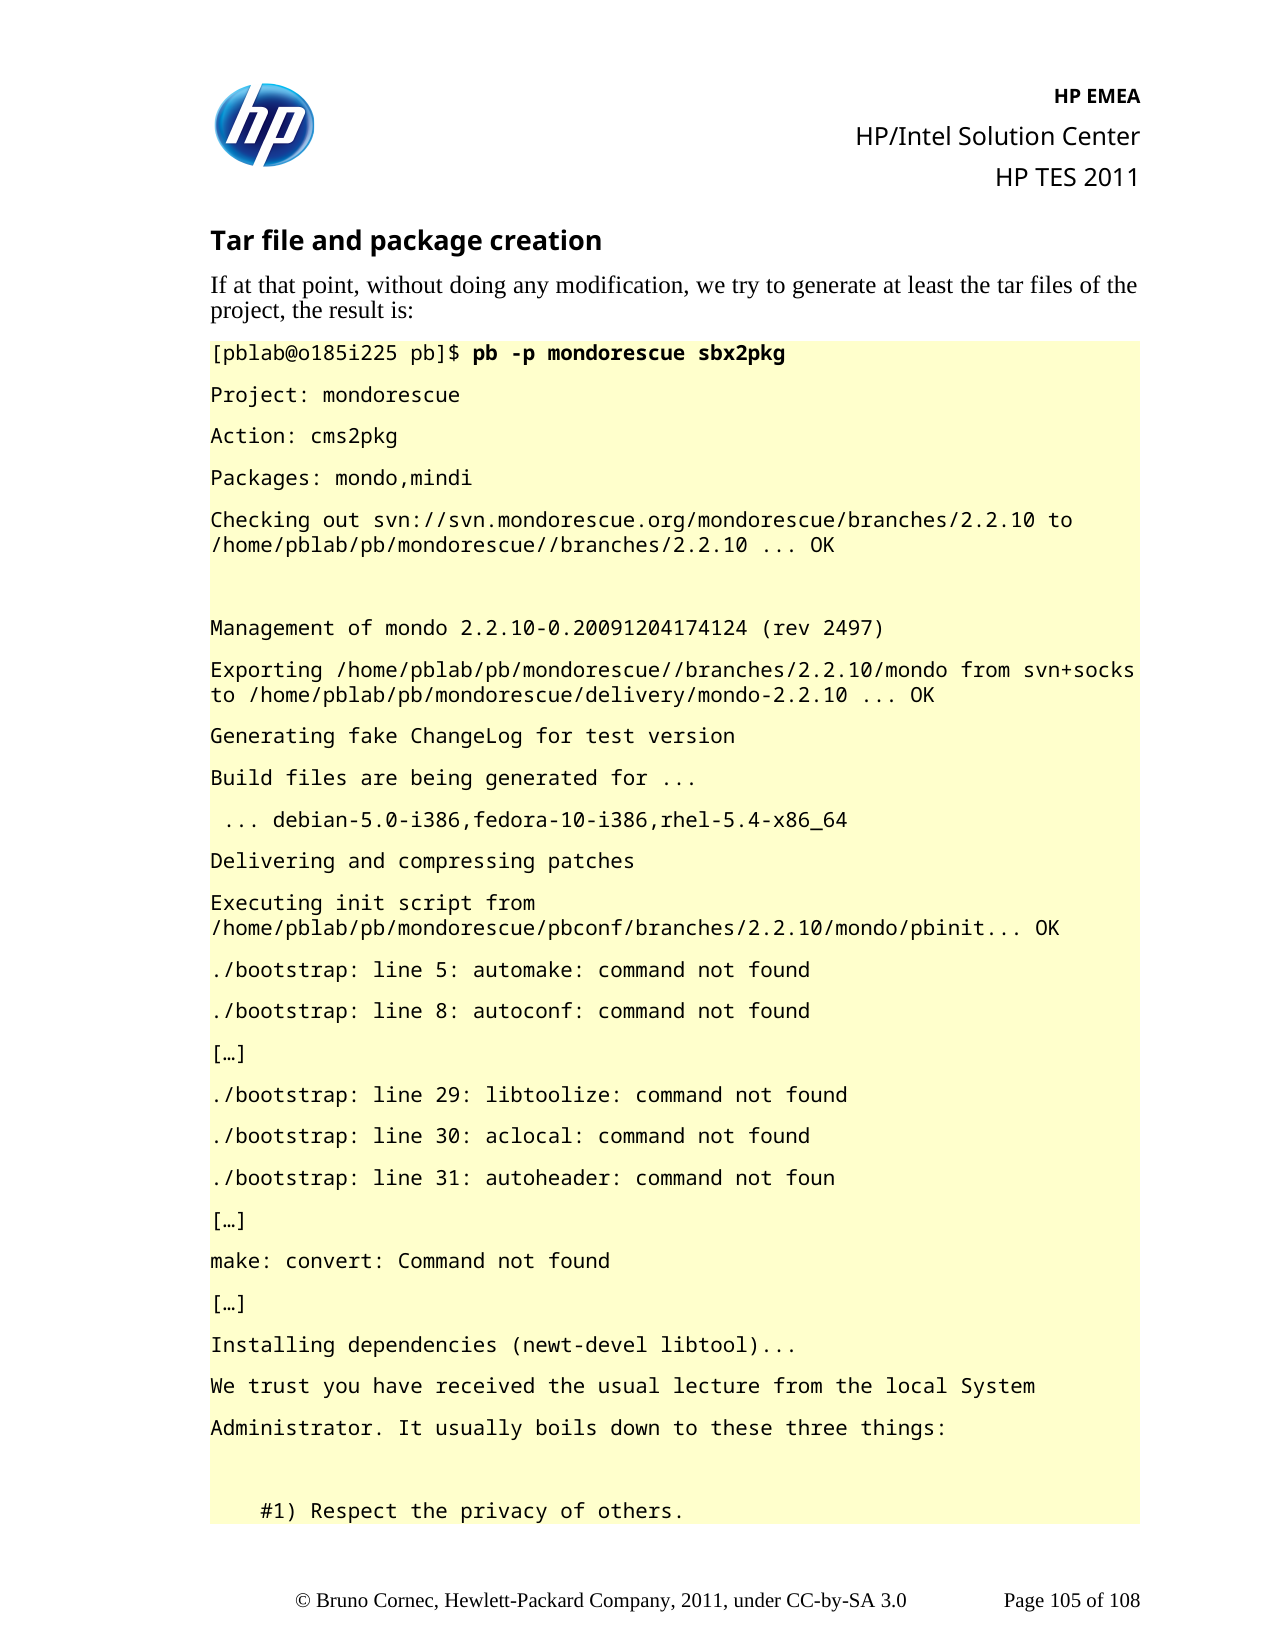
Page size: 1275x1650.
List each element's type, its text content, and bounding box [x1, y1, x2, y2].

text ... debian-5.0-i386,fedora-10-i386,rhel-5.4-x86_64 [210, 807, 1140, 832]
text Packages: mondo,mindi [210, 466, 1140, 491]
picture [214, 83, 315, 167]
text Executing init script from /home/pblab/pb/mondorescue/pbconf/branches/2.2.10/mondo/pbinit... OK [210, 891, 1140, 941]
text […] [210, 1207, 1140, 1232]
text Installing dependencies (newt-devel libtool)... [210, 1332, 1140, 1357]
text ./bootstrap: line 30: aclocal: command not found [210, 1124, 1140, 1149]
text Action: cms2pkg [210, 424, 1140, 449]
text Generating fake ChangeLog for test version [210, 724, 1140, 749]
text Delivering and compressing patches [210, 849, 1140, 874]
text Exporting /home/pblab/pb/mondorescue//branches/2.2.10/mondo from svn+socks to /home/pblab/pb/mondorescue/delivery/mondo-2.2.10 ... OK [210, 657, 1140, 707]
text Project: mondorescue [210, 382, 1140, 407]
text Administrator. It usually boils down to these three things: [210, 1416, 1140, 1441]
text […] [210, 1291, 1140, 1316]
text ./bootstrap: line 31: autoheader: command not foun [210, 1166, 1140, 1191]
text Management of mondo 2.2.10-0.20091204174124 (rev 2497) [210, 616, 1140, 641]
text Checking out svn://svn.mondorescue.org/mondorescue/branches/2.2.10 to /home/pblab/pb/mondorescue//branches/2.2.10 ... OK [210, 507, 1140, 557]
text […] [210, 1041, 1140, 1066]
text make: convert: Command not found [210, 1249, 1140, 1274]
text #1) Respect the privacy of others. [210, 1499, 1140, 1524]
text ./bootstrap: line 5: automake: command not found [210, 957, 1140, 982]
text ./bootstrap: line 8: autoconf: command not found [210, 999, 1140, 1024]
text Build files are being generated for ... [210, 766, 1140, 791]
text Tar file and package creation [210, 221, 1119, 258]
text [pblab@o185i225 pb]$ pb -p mondorescue sbx2pkg [210, 341, 1140, 366]
text We trust you have received the usual lecture from the local System [210, 1374, 1140, 1399]
text If at that point, without doing any modification, we try to generate at least the tar files of the project, the result is: [210, 274, 1140, 324]
text ./bootstrap: line 29: libtoolize: command not found [210, 1082, 1140, 1107]
